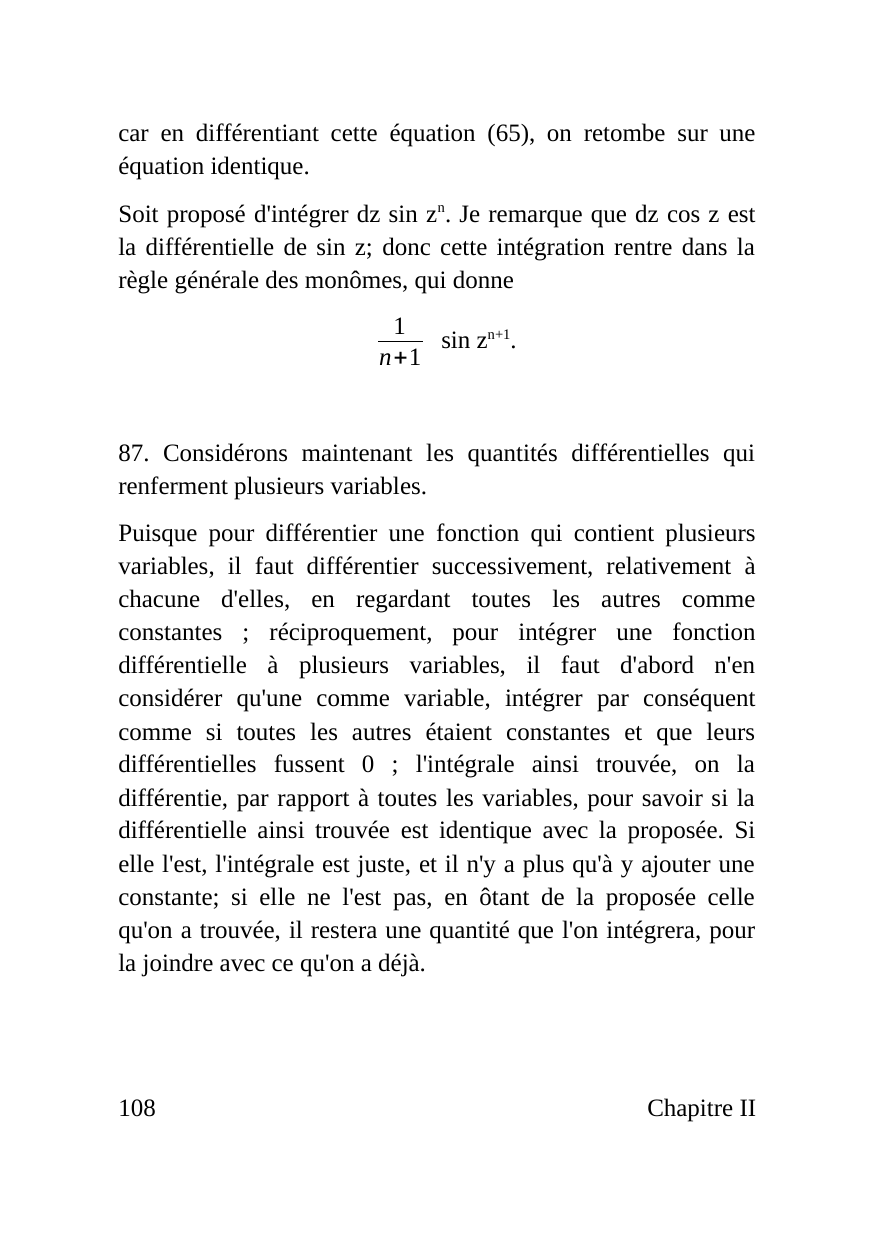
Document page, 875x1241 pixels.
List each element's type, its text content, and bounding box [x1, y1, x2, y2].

text 87. Considérons maintenant les quantités différentielles qui renferment plusieurs variables. [118, 438, 756, 499]
text sin zn+1. [118, 312, 756, 371]
text Puisque pour différentier une fonction qui contient plusieurs variables, il faut différentier successivement, relativement à chacune d'elles, en regardant toutes les autres comme constantes ; réciproquement, pour intégrer une fonction différentielle à plusieurs variables, il faut d'abord n'en considérer qu'une comme variable, intégrer par conséquent comme si toutes les autres étaient constantes et que leurs différentielles fussent 0 ; l'intégrale ainsi trouvée, on la différentie, par rapport à toutes les variables, pour savoir si la différentielle ainsi trouvée est identique avec la proposée. Si elle l'est, l'intégrale est juste, et il n'y a plus qu'à y ajouter une constante; si elle ne l'est pas, en ôtant de la proposée celle qu'on a trouvée, il restera une quantité que l'on intégrera, pour la joindre avec ce qu'on a déjà. [118, 518, 756, 976]
text car en différentiant cette équation (65), on retombe sur une équation identique. [118, 118, 756, 180]
text Soit proposé d'intégrer dz sin zn. Je remarque que dz cos z est la différentielle de sin z; donc cette intégration rentre dans la règle générale des monômes, qui donne [118, 199, 756, 293]
